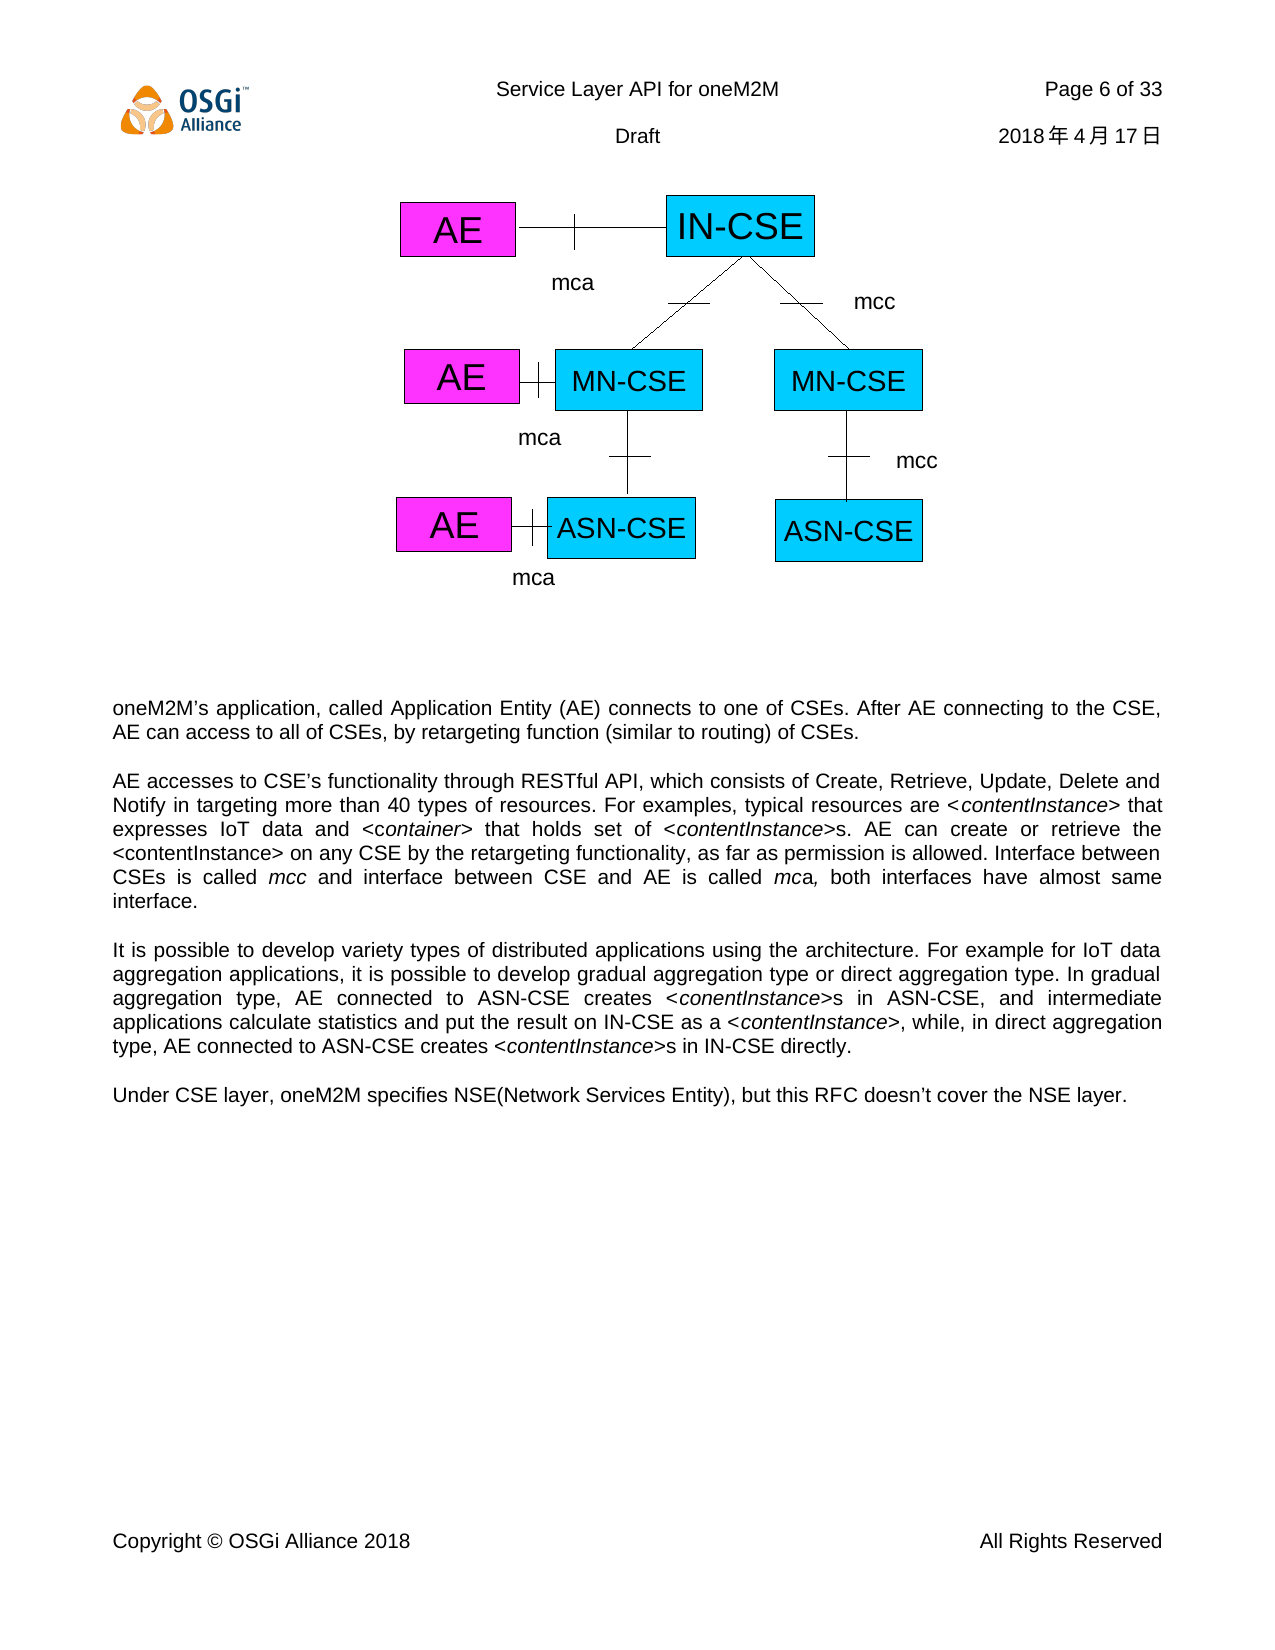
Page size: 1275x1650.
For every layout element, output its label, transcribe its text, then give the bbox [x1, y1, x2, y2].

text AE accesses to CSE’s functionality through RESTful API, which consists of Create, Retrieve, Update, Delete and Notify in targeting more than 40 types of resources. For examples, typical resources are <contentInstance> that expresses IoT data and <container> that holds set of <contentInstance>s. AE can create or retrieve the <contentInstance> on any CSE by the retargeting functionality, as far as permission is allowed. Interface between CSEs is called mcc and interface between CSE and AE is called mca, both interfaces have almost same interface. [112, 769, 1162, 913]
text oneM2M’s application, called Application Entity (AE) connects to one of CSEs. After AE connecting to the CSE, AE can access to all of CSEs, by retargeting function (similar to routing) of CSEs. [112, 696, 1162, 744]
text Under CSE layer, oneM2M specifies NSE(Network Services Entity), but this RFC doesn’t cover the NSE layer. [112, 1083, 1162, 1107]
picture [113, 78, 257, 142]
text It is possible to develop variety types of distributed applications using the architecture. For example for IoT data aggregation applications, it is possible to develop gradual aggregation type or direct aggregation type. In gradual aggregation type, AE connected to ASN-CSE creates <conentInstance>s in ASN-CSE, and intermediate applications calculate statistics and put the result on IN-CSE as a <contentInstance>, while, in direct aggregation type, AE connected to ASN-CSE creates <contentInstance>s in IN-CSE directly. [112, 938, 1162, 1058]
